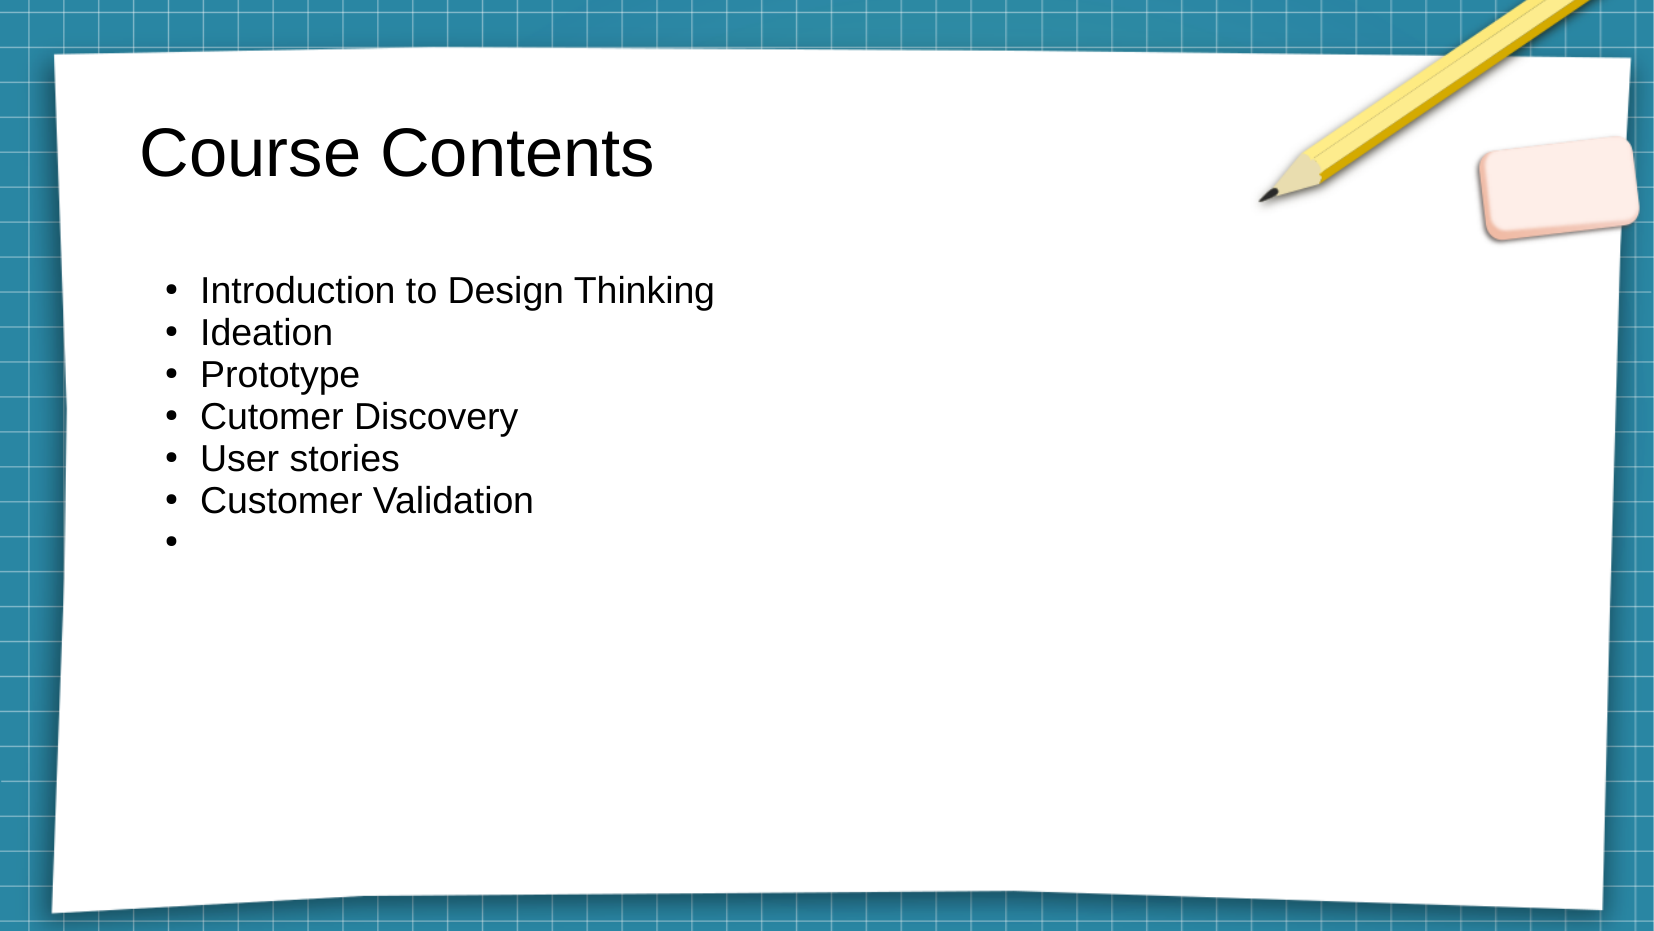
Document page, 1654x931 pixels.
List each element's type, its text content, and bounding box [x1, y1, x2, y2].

title Course Contents [82, 75, 713, 231]
picture [0, 0, 1654, 931]
text_box Introduction to Design Thinking Ideation Prototype Cutomer Discovery User stories Customer Validation [150, 262, 731, 572]
